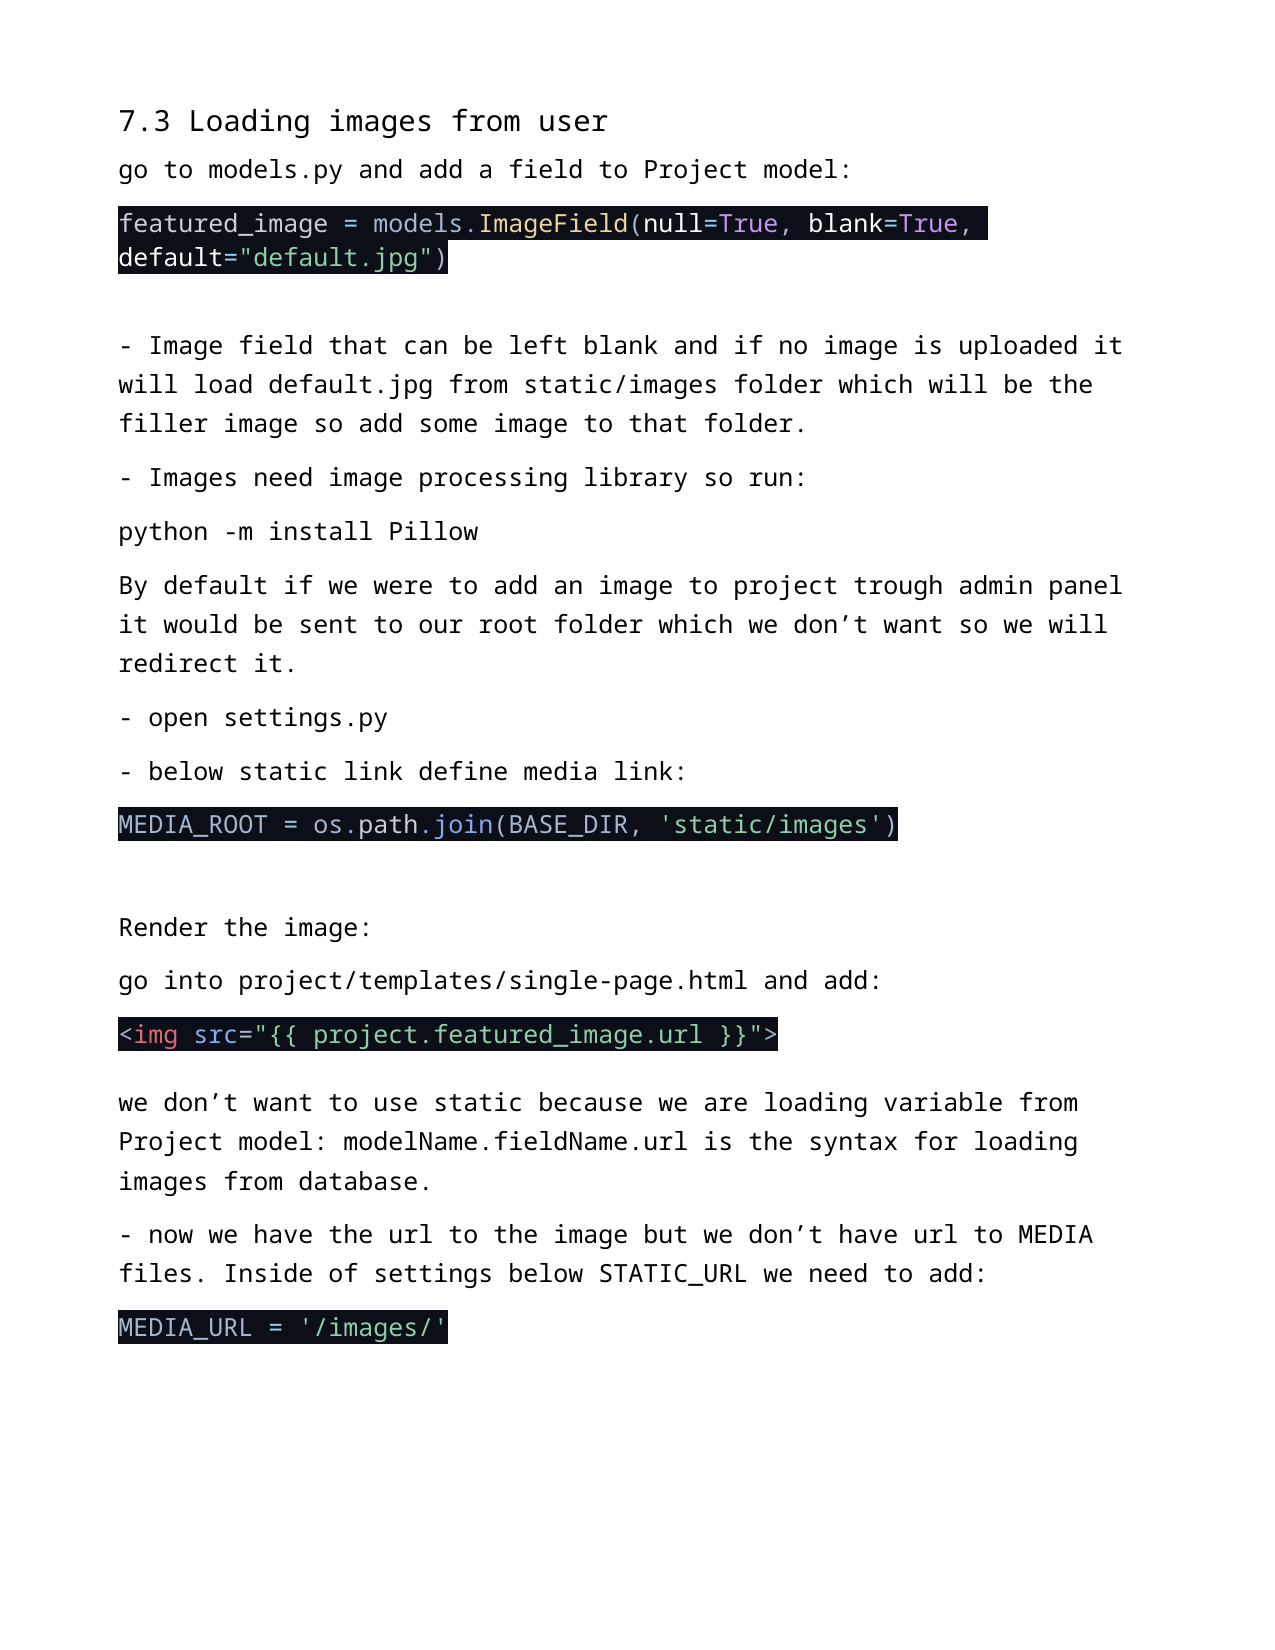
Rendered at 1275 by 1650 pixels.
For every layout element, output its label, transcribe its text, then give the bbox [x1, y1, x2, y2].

subtitle 7.3 Loading images from user [118, 100, 1157, 140]
text - Images need image processing library so run: [118, 460, 1157, 494]
text <img src="{{ project.featured_image.url }}"> [118, 1017, 1157, 1051]
text we don’t want to use static because we are loading variable from Project model: modelName.fieldName.url is the syntax for loading images from database. [118, 1085, 1157, 1197]
text - now we have the url to the image but we don’t have url to MEDIA files. Inside of settings below STATIC_URL we need to add: [118, 1217, 1157, 1290]
text featured_image = models.ImageField(null=True, blank=True, default="default.jpg") [118, 206, 1157, 274]
text - open settings.py [118, 699, 1157, 733]
text Render the image: [118, 909, 1157, 943]
text MEDIA_URL = '/images/' [118, 1310, 1157, 1344]
text - Image field that can be left blank and if no image is uploaded it will load default.jpg from static/images folder which will be the filler image so add some image to that folder. [118, 328, 1157, 440]
text python -m install Pillow [118, 514, 1157, 548]
text go into project/templates/single-page.html and add: [118, 963, 1157, 997]
text MEDIA_ROOT = os.path.join(BASE_DIR, 'static/images') [118, 807, 1157, 841]
text - below static link define media link: [118, 753, 1157, 787]
text go to models.py and add a field to Project model: [118, 152, 1157, 186]
text By default if we were to add an image to project trough admin panel it would be sent to our root folder which we don’t want so we will redirect it. [118, 567, 1157, 680]
